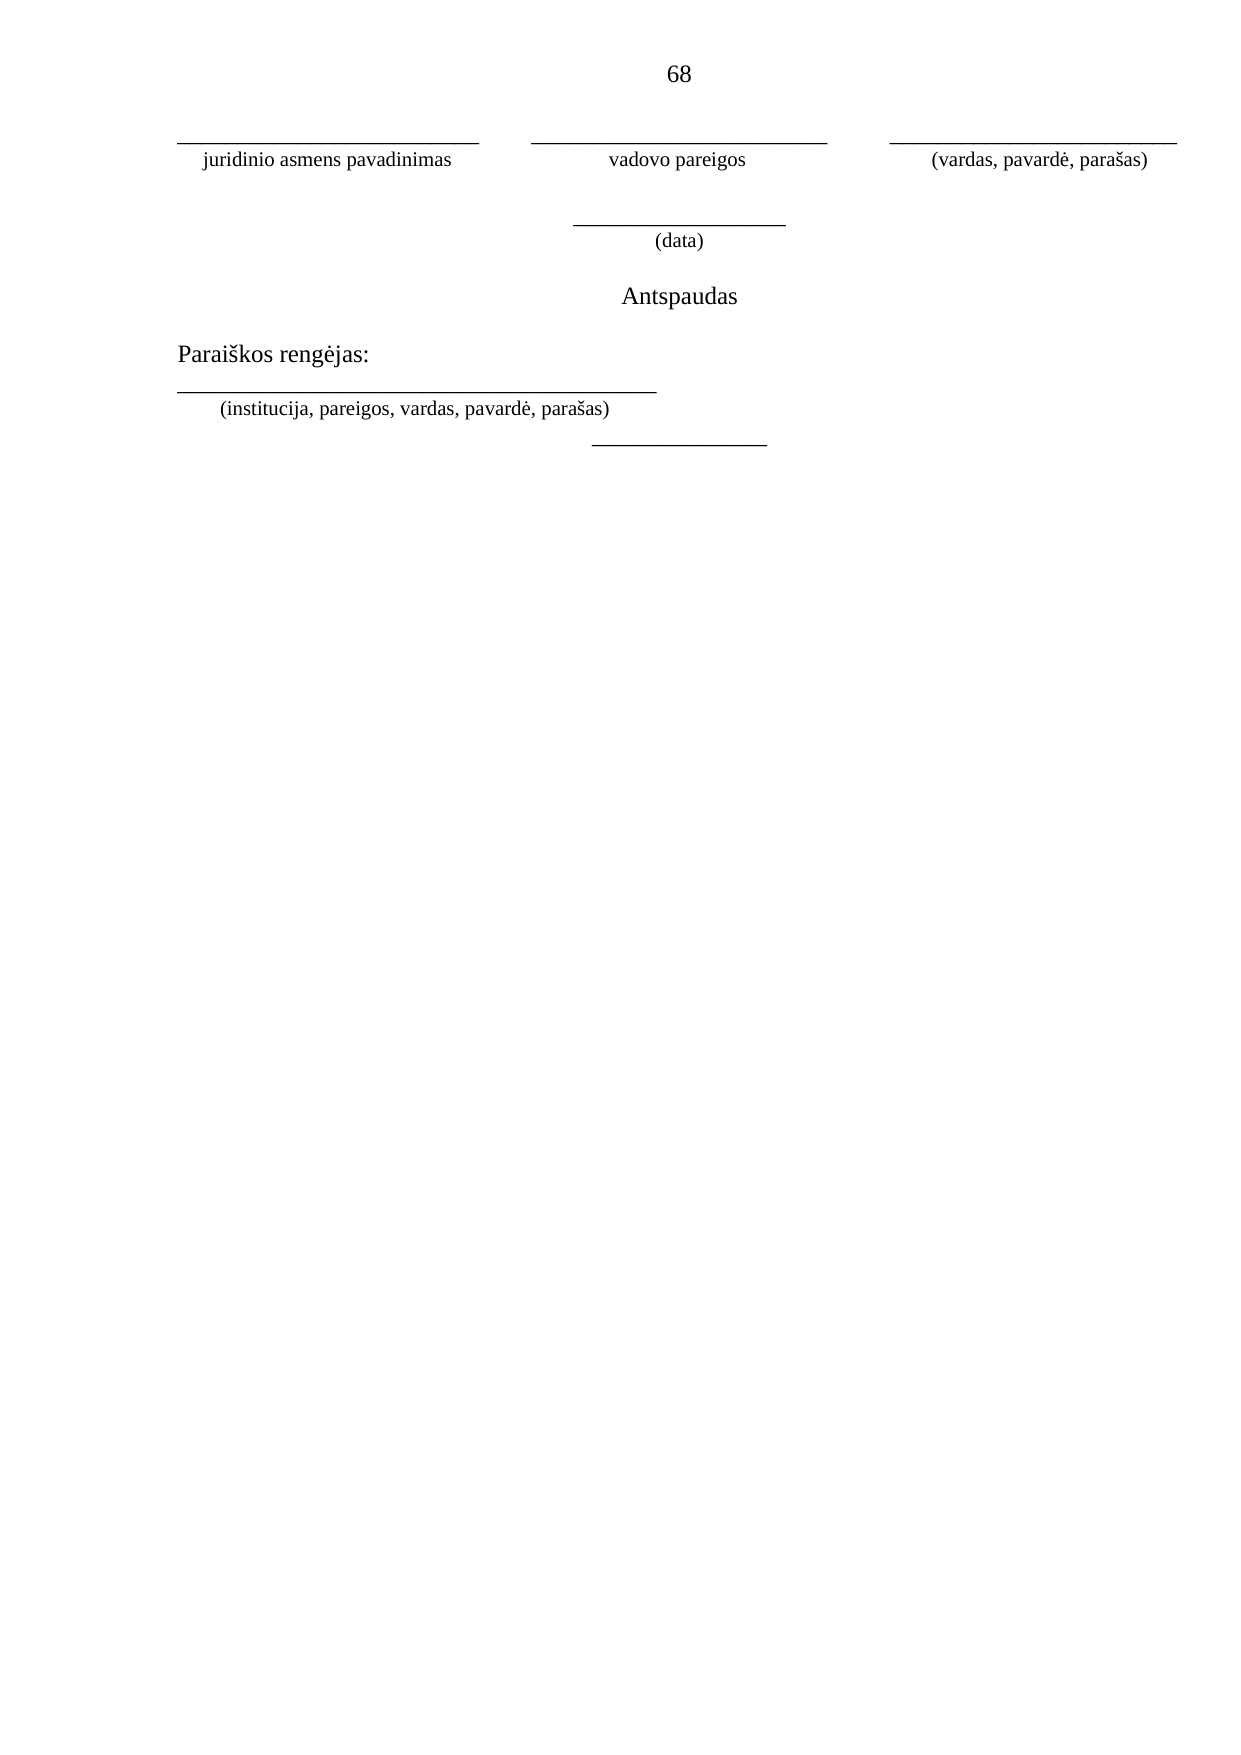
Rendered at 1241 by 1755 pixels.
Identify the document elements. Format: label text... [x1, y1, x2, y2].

text juridinio asmens pavadinimas vadovo pareigos (vardas, pavardė, parašas) [177, 147, 1181, 171]
text (institucija, pareigos, vardas, pavardė, parašas) [177, 396, 1181, 420]
text Paraiškos rengėjas: [177, 339, 1181, 367]
text Antspaudas [177, 281, 1181, 310]
text (data) [177, 228, 1181, 252]
text ______________ [177, 420, 1181, 449]
text _________________ [177, 200, 1181, 228]
